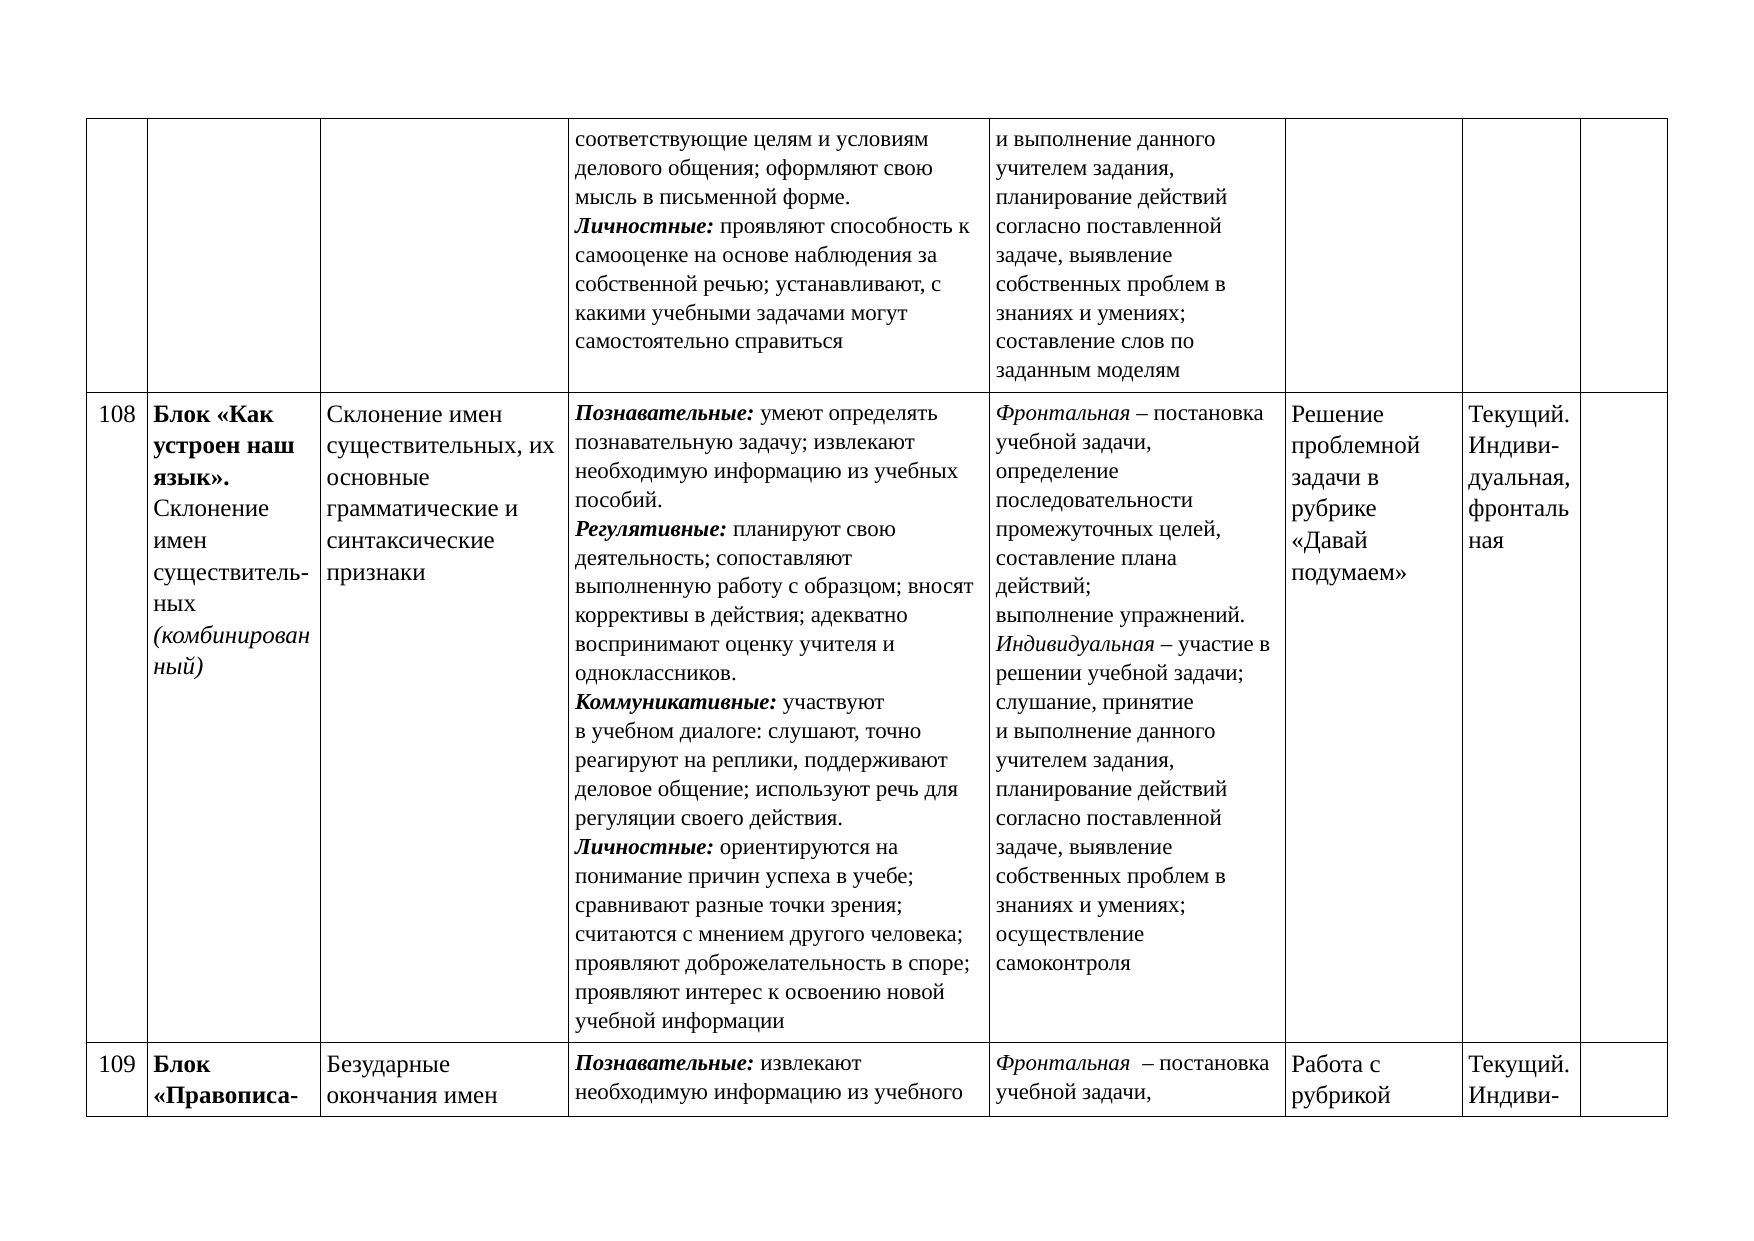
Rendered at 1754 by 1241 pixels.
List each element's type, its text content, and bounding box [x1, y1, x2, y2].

table_cell Текущий. Индиви- [1463, 1043, 1580, 1116]
table_cell Решение проблемной задачи в рубрике «Давай подумаем» [1286, 393, 1462, 1042]
table_cell Склонение имен существительных, их основные грамматические и синтаксические признаки [321, 393, 568, 1042]
table_cell 108 [87, 393, 147, 1042]
table_cell Фронтальная – постановка учебной задачи, определение последовательности промежуточных целей, составление плана действий; выполнение упражнений. Индивидуальная – участие в решении учебной задачи; слушание, принятие и выполнение данного учителем задания, планирование действий согласно поставленной задаче, выявление собственных проблем в знаниях и умениях; осуществление самоконтроля [990, 393, 1285, 1042]
table_cell Познавательные: умеют определять познавательную задачу; извлекают необходимую информацию из учебных пособий. Регулятивные: планируют свою деятельность; сопоставляют выполненную работу с образцом; вносят коррективы в действия; адекватно воспринимают оценку учителя и одноклассников. Коммуникативные: участвуют в учебном диалоге: слушают, точно реагируют на реплики, поддерживают деловое общение; используют речь для регуляции своего действия. Личностные: ориентируются на понимание причин успеха в учебе; сравнивают разные точки зрения; считаются с мнением другого человека; проявляют доброжелательность в споре; проявляют интерес к освоению новой учебной информации [569, 393, 989, 1042]
table_cell [1581, 393, 1667, 1042]
table_cell Фронтальная – постановка учебной задачи, [990, 1043, 1285, 1116]
table_cell 109 [87, 1043, 147, 1116]
table_cell Работа с рубрикой [1286, 1043, 1462, 1116]
table_cell [1286, 119, 1462, 392]
table_cell Текущий. Индиви-дуальная, фронтальная [1463, 393, 1580, 1042]
table_cell соответствующие целям и условиям делового общения; оформляют свою мысль в письменной форме. Личностные: проявляют способность к самооценке на основе наблюдения за собственной речью; устанавливают, с какими учебными задачами могут самостоятельно справиться [569, 119, 989, 392]
table_cell Познавательные: извлекают необходимую информацию из учебного [569, 1043, 989, 1116]
table_cell Блок «Как устроен наш язык». Склонение имен существитель-ных (комбинированный) [148, 393, 320, 1042]
table_cell Блок «Правописа- [148, 1043, 320, 1116]
table_cell [321, 119, 568, 392]
table_cell и выполнение данного учителем задания, планирование действий согласно поставленной задаче, выявление собственных проблем в знаниях и умениях; составление слов по заданным моделям [990, 119, 1285, 392]
table_cell [87, 119, 147, 392]
table_cell [1463, 119, 1580, 392]
table_cell [148, 119, 320, 392]
table_cell Безударные окончания имен [321, 1043, 568, 1116]
table_cell [1581, 1043, 1667, 1116]
table_cell [1581, 119, 1667, 392]
